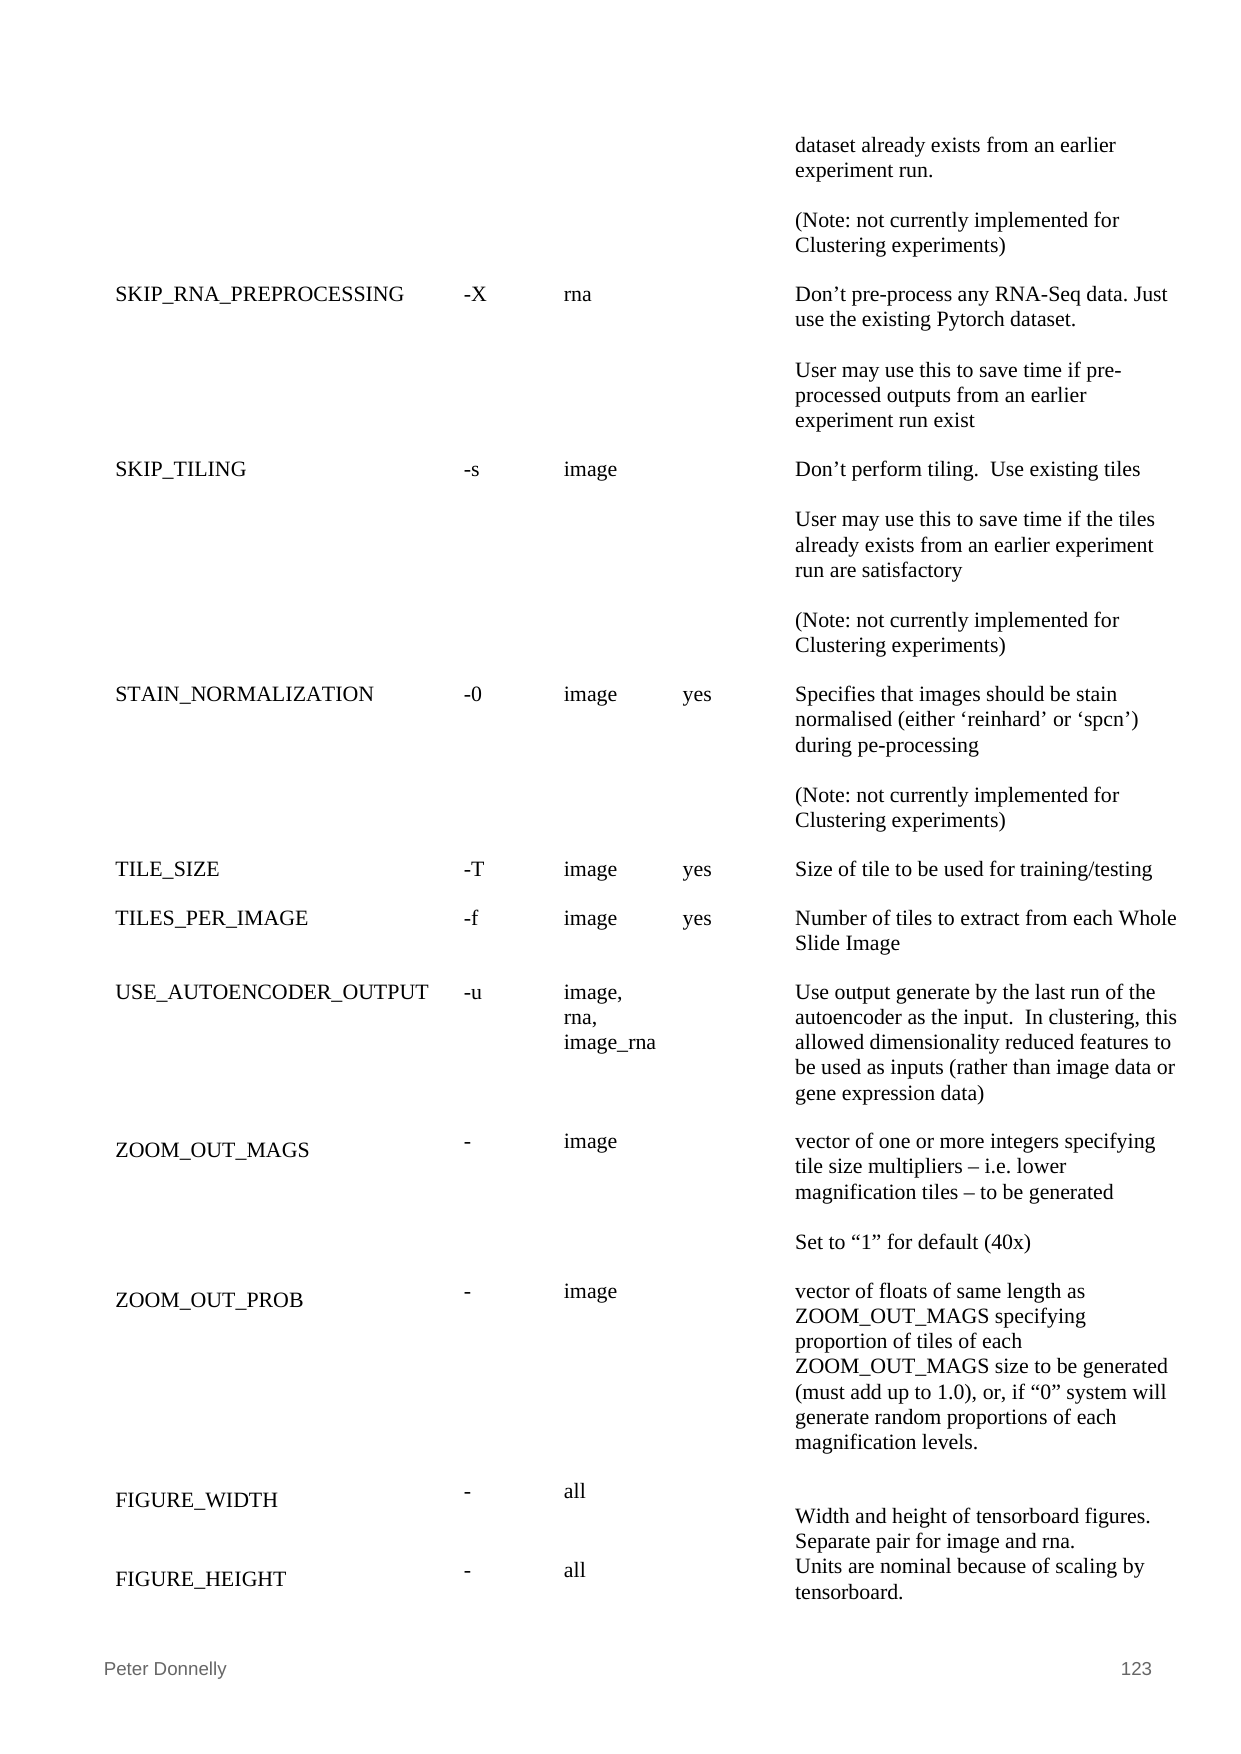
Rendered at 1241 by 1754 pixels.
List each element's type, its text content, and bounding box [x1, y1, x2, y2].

table_cell -s [452, 444, 552, 669]
table_cell ZOOM_OUT_MAGS [104, 1116, 452, 1266]
table_cell Don’t perform tiling. Use existing tiles User may use this to save time if the tiles already exists from an earlier experiment run are satisfactory (Note: not currently implemented for Clustering experiments) [783, 444, 1189, 669]
table_cell [104, 120, 452, 269]
table_cell - [452, 1545, 552, 1641]
table_cell [671, 1116, 783, 1266]
table_cell [452, 120, 552, 269]
table_cell image [552, 844, 671, 893]
table_cell [671, 1545, 783, 1641]
table_cell -u [452, 967, 552, 1116]
table_cell image [552, 1266, 671, 1466]
table_cell FIGURE_HEIGHT [104, 1545, 452, 1641]
table_cell ZOOM_OUT_PROB [104, 1266, 452, 1466]
table_cell [671, 269, 783, 444]
table_cell - [452, 1266, 552, 1466]
table_cell yes [671, 669, 783, 844]
table_cell image [552, 893, 671, 967]
table_cell [671, 120, 783, 269]
table_cell vector of one or more integers specifying tile size multipliers – i.e. lower magnification tiles – to be generated Set to “1” for default (40x) [783, 1116, 1189, 1266]
table_cell vector of floats of same length as ZOOM_OUT_MAGS specifying proportion of tiles of each ZOOM_OUT_MAGS size to be generated (must add up to 1.0), or, if “0” system will generate random proportions of each magnification levels. [783, 1266, 1189, 1466]
table_cell -0 [452, 669, 552, 844]
table_cell image [552, 1116, 671, 1266]
table_cell rna [552, 269, 671, 444]
table_cell [671, 1466, 783, 1545]
table_cell image, rna, image_rna [552, 967, 671, 1116]
table_cell all [552, 1545, 671, 1641]
table_cell Don’t pre-process any RNA-Seq data. Just use the existing Pytorch dataset. User may use this to save time if pre-processed outputs from an earlier experiment run exist [783, 269, 1189, 444]
table_cell SKIP_RNA_PREPROCESSING [104, 269, 452, 444]
table_cell image [552, 669, 671, 844]
table_cell [671, 1266, 783, 1466]
table_cell Specifies that images should be stain normalised (either ‘reinhard’ or ‘spcn’) during pe-processing (Note: not currently implemented for Clustering experiments) [783, 669, 1189, 844]
table_cell USE_AUTOENCODER_OUTPUT [104, 967, 452, 1116]
table_cell [552, 120, 671, 269]
table_cell [671, 967, 783, 1116]
table_cell TILES_PER_IMAGE [104, 893, 452, 967]
table_cell dataset already exists from an earlier experiment run. (Note: not currently implemented for Clustering experiments) [783, 120, 1189, 269]
table_cell -X [452, 269, 552, 444]
table_cell -f [452, 893, 552, 967]
table_cell yes [671, 893, 783, 967]
table_cell Width and height of tensorboard figures. Separate pair for image and rna. Units are nominal because of scaling by tensorboard. [783, 1466, 1189, 1641]
table_cell [671, 444, 783, 669]
table_cell Number of tiles to extract from each Whole Slide Image [783, 893, 1189, 967]
table_cell FIGURE_WIDTH [104, 1466, 452, 1545]
table_cell -T [452, 844, 552, 893]
table_cell Use output generate by the last run of the autoencoder as the input. In clustering, this allowed dimensionality reduced features to be used as inputs (rather than image data or gene expression data) [783, 967, 1189, 1116]
table_cell SKIP_TILING [104, 444, 452, 669]
table_cell - [452, 1466, 552, 1545]
table_cell Size of tile to be used for training/testing [783, 844, 1189, 893]
table_cell all [552, 1466, 671, 1545]
table_cell image [552, 444, 671, 669]
table_cell TILE_SIZE [104, 844, 452, 893]
table_cell yes [671, 844, 783, 893]
table_cell - [452, 1116, 552, 1266]
table_cell STAIN_NORMALIZATION [104, 669, 452, 844]
